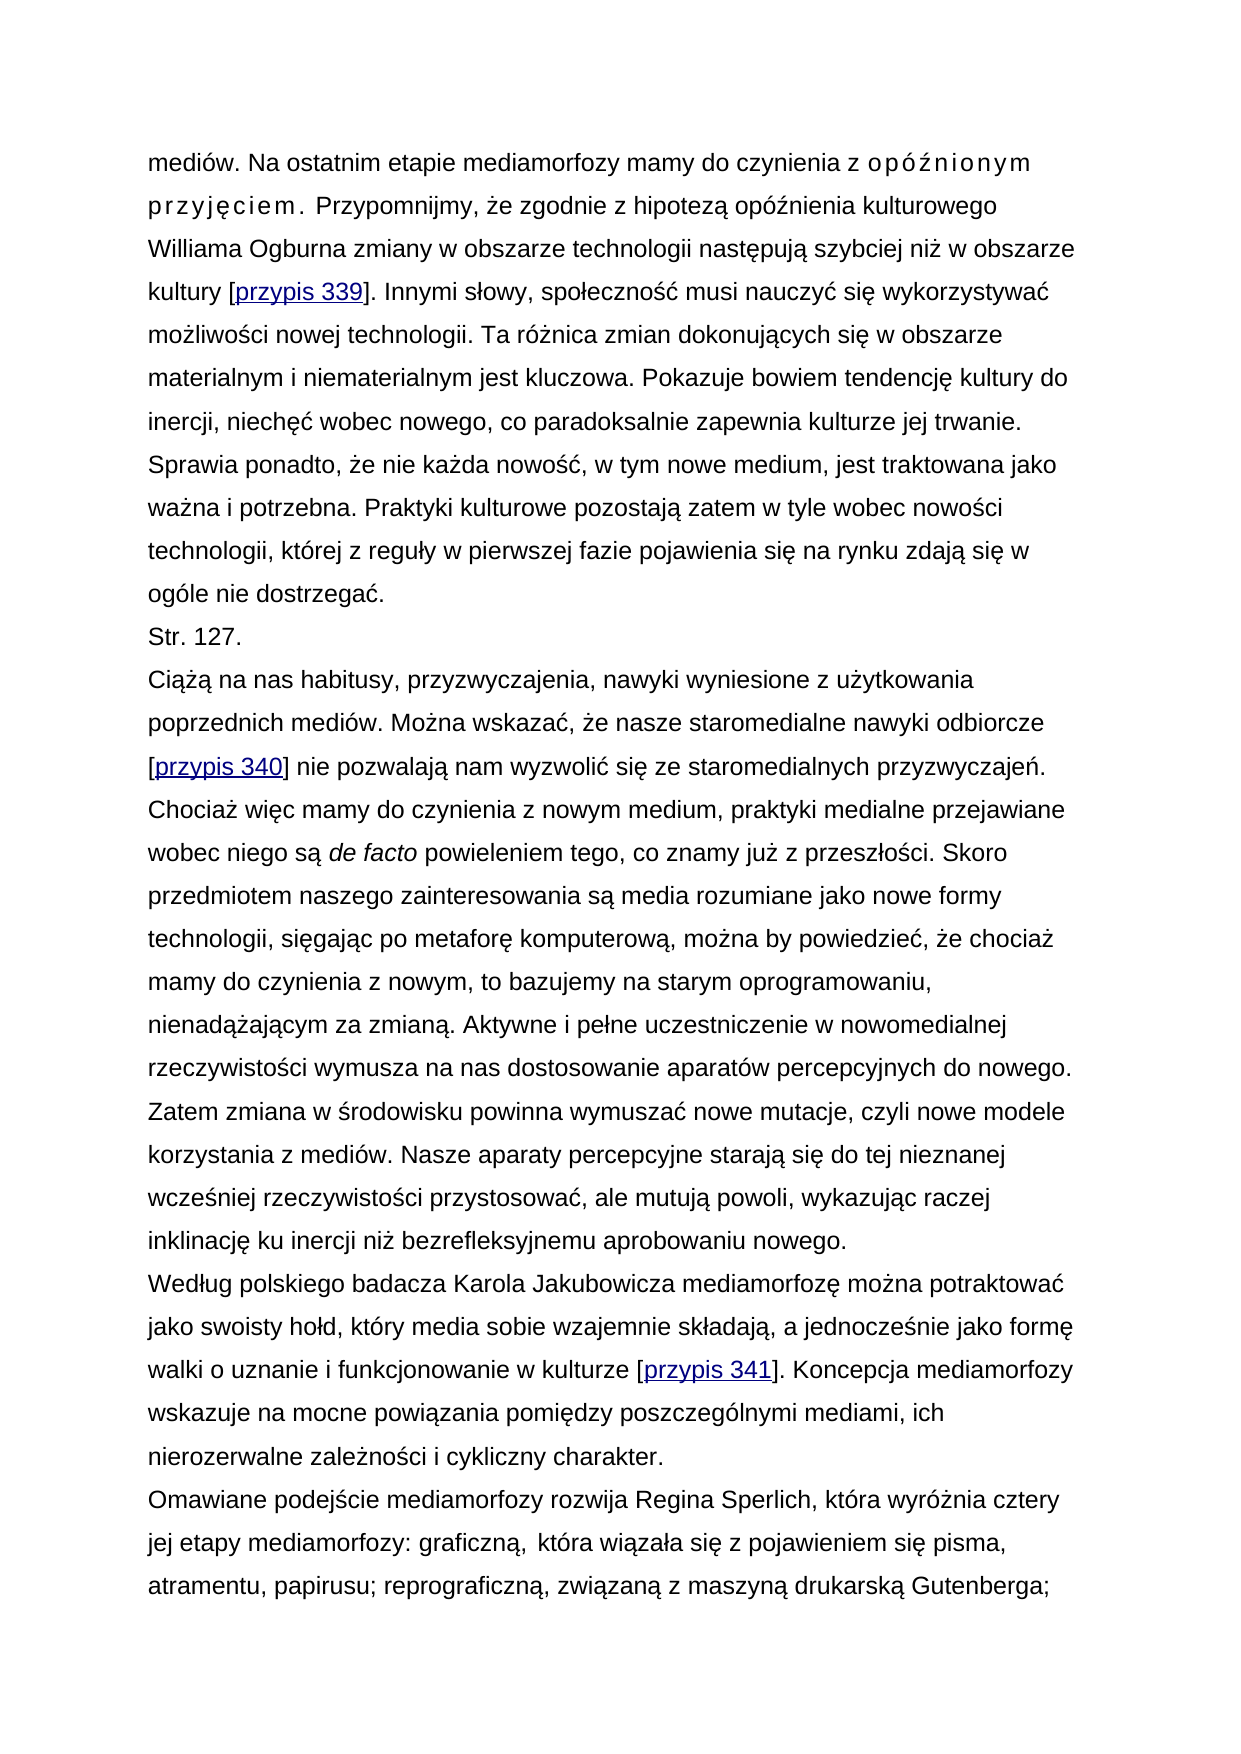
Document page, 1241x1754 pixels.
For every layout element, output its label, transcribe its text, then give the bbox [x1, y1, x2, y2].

text Omawiane podejście mediamorfozy rozwija Regina Sperlich, która wyróżnia cztery jej etapy mediamorfozy: graficzną, która wiązała się z pojawieniem się pisma, atramentu, papirusu; reprograficzną, związaną z maszyną drukarską Gutenberga; [148, 1484, 1092, 1599]
text Ciążą na nas habitusy, przyzwyczajenia, nawyki wyniesione z użytkowania poprzednich mediów. Można wskazać, że nasze staromedialne nawyki odbiorcze [przypis 340] nie pozwalają nam wyzwolić się ze staromedialnych przyzwyczajeń. Chociaż więc mamy do czynienia z nowym medium, praktyki medialne przejawiane wobec niego są de facto powieleniem tego, co znamy już z przeszłości. Skoro przedmiotem naszego zainteresowania są media rozumiane jako nowe formy technologii, sięgając po metaforę komputerową, można by powiedzieć, że chociaż mamy do czynienia z nowym, to bazujemy na starym oprogramowaniu, nienadążającym za zmianą. Aktywne i pełne uczestniczenie w nowomedialnej rzeczywistości wymusza na nas dostosowanie aparatów percepcyjnych do nowego. Zatem zmiana w środowisku powinna wymuszać nowe mutacje, czyli nowe modele korzystania z mediów. Nasze aparaty percepcyjne starają się do tej nieznanej wcześniej rzeczywistości przystosować, ale mutują powoli, wykazując raczej inklinację ku inercji niż bezrefleksyjnemu aprobowaniu nowego. [148, 665, 1092, 1254]
text Str. 127. [148, 622, 1092, 651]
text Według polskiego badacza Karola Jakubowicza mediamorfozę można potraktować jako swoisty hołd, który media sobie wzajemnie składają, a jednocześnie jako formę walki o uznanie i funkcjonowanie w kulturze [przypis 341]. Koncepcja mediamorfozy wskazuje na mocne powiązania pomiędzy poszczególnymi mediami, ich nierozerwalne zależności i cykliczny charakter. [148, 1269, 1092, 1470]
text mediów. Na ostatnim etapie mediamorfozy mamy do czynienia z opóźnionym przyjęciem. Przypomnijmy, że zgodnie z hipotezą opóźnienia kulturowego Williama Ogburna zmiany w obszarze technologii następują szybciej niż w obszarze kultury [przypis 339]. Innymi słowy, społeczność musi nauczyć się wykorzystywać możliwości nowej technologii. Ta różnica zmian dokonujących się w obszarze materialnym i niematerialnym jest kluczowa. Pokazuje bowiem tendencję kultury do inercji, niechęć wobec nowego, co paradoksalnie zapewnia kulturze jej trwanie. Sprawia ponadto, że nie każda nowość, w tym nowe medium, jest traktowana jako ważna i potrzebna. Praktyki kulturowe pozostają zatem w tyle wobec nowości technologii, której z reguły w pierwszej fazie pojawienia się na rynku zdają się w ogóle nie dostrzegać. [148, 148, 1092, 608]
